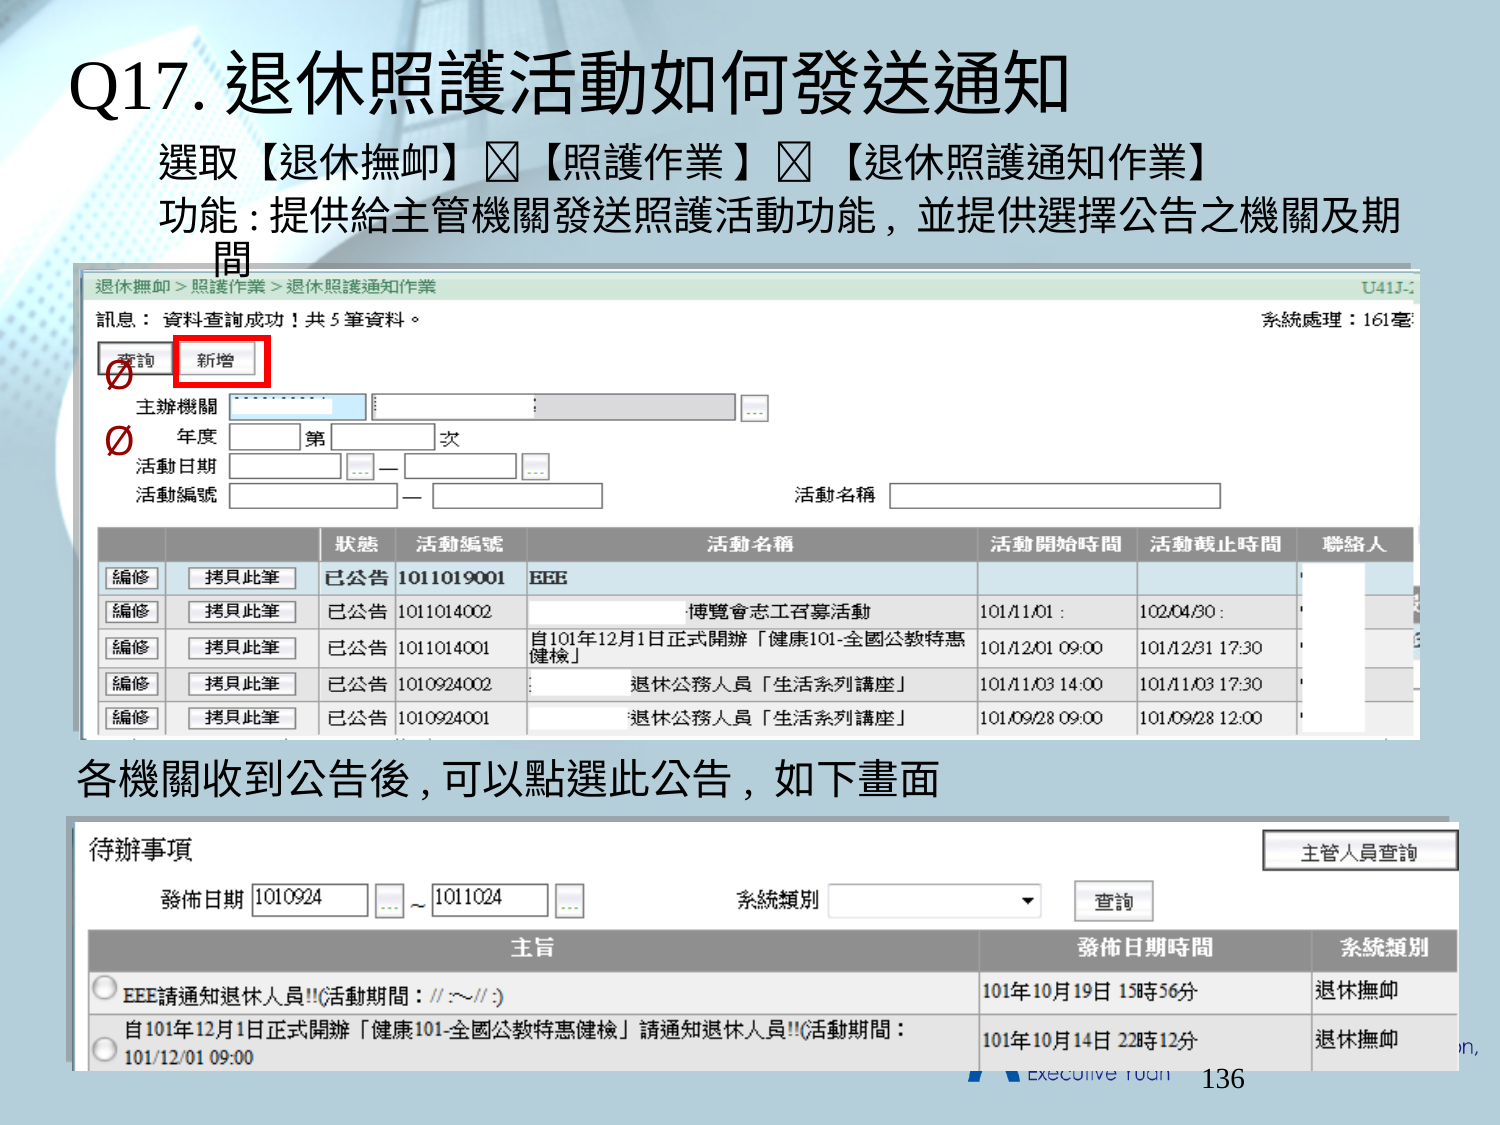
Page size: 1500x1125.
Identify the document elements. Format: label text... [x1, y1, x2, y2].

picture [79, 269, 1420, 740]
title Q17.退休照護活動如何發送通知 [53, 31, 1459, 126]
picture [72, 822, 1459, 1071]
list 選取【退休撫卹】【照護作業 】 【退休照護通知作業】 功能:提供給主管機關發送照護活動功能, 並提供選擇公告之機關及期間 [88, 134, 1436, 291]
text_box [1185, 1058, 1499, 1125]
text_box 各機關收到公告後,可以點選此公告, 如下畫面 [61, 750, 1409, 865]
